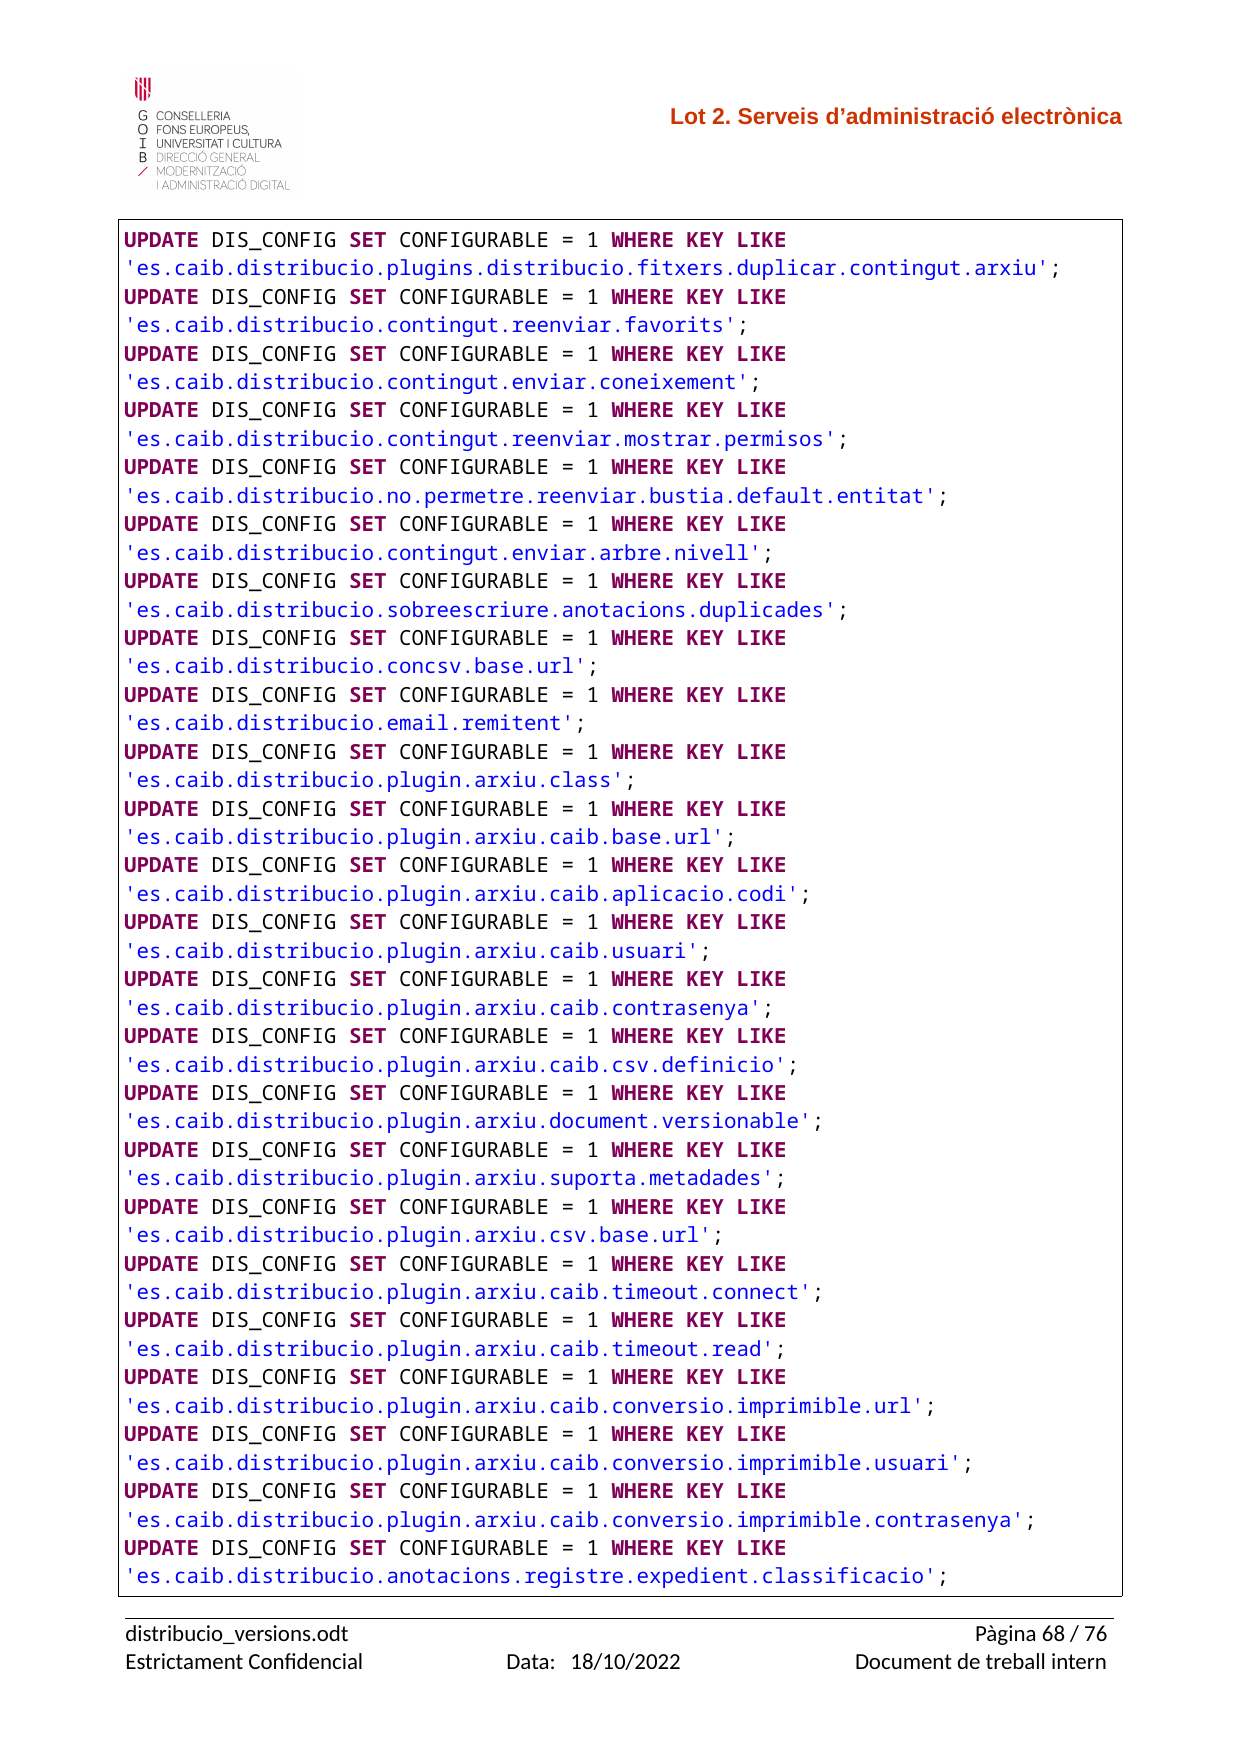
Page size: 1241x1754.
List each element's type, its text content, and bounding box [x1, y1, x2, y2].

picture [126, 70, 299, 197]
table_header UPDATE DIS_CONFIG SET CONFIGURABLE = 1 WHERE KEY LIKE 'es.caib.distribucio.plugins.distribucio.fitxers.duplicar.contingut.arxiu'; UPDATE DIS_CONFIG SET CONFIGURABLE = 1 WHERE KEY LIKE 'es.caib.distribucio.contingut.reenviar.favorits'; UPDATE DIS_CONFIG SET CONFIGURABLE = 1 WHERE KEY LIKE 'es.caib.distribucio.contingut.enviar.coneixement'; UPDATE DIS_CONFIG SET CONFIGURABLE = 1 WHERE KEY LIKE 'es.caib.distribucio.contingut.reenviar.mostrar.permisos'; UPDATE DIS_CONFIG SET CONFIGURABLE = 1 WHERE KEY LIKE 'es.caib.distribucio.no.permetre.reenviar.bustia.default.entitat'; UPDATE DIS_CONFIG SET CONFIGURABLE = 1 WHERE KEY LIKE 'es.caib.distribucio.contingut.enviar.arbre.nivell'; UPDATE DIS_CONFIG SET CONFIGURABLE = 1 WHERE KEY LIKE 'es.caib.distribucio.sobreescriure.anotacions.duplicades'; UPDATE DIS_CONFIG SET CONFIGURABLE = 1 WHERE KEY LIKE 'es.caib.distribucio.concsv.base.url'; UPDATE DIS_CONFIG SET CONFIGURABLE = 1 WHERE KEY LIKE 'es.caib.distribucio.email.remitent'; UPDATE DIS_CONFIG SET CONFIGURABLE = 1 WHERE KEY LIKE 'es.caib.distribucio.plugin.arxiu.class'; UPDATE DIS_CONFIG SET CONFIGURABLE = 1 WHERE KEY LIKE 'es.caib.distribucio.plugin.arxiu.caib.base.url'; UPDATE DIS_CONFIG SET CONFIGURABLE = 1 WHERE KEY LIKE 'es.caib.distribucio.plugin.arxiu.caib.aplicacio.codi'; UPDATE DIS_CONFIG SET CONFIGURABLE = 1 WHERE KEY LIKE 'es.caib.distribucio.plugin.arxiu.caib.usuari'; UPDATE DIS_CONFIG SET CONFIGURABLE = 1 WHERE KEY LIKE 'es.caib.distribucio.plugin.arxiu.caib.contrasenya'; UPDATE DIS_CONFIG SET CONFIGURABLE = 1 WHERE KEY LIKE 'es.caib.distribucio.plugin.arxiu.caib.csv.definicio'; UPDATE DIS_CONFIG SET CONFIGURABLE = 1 WHERE KEY LIKE 'es.caib.distribucio.plugin.arxiu.document.versionable'; UPDATE DIS_CONFIG SET CONFIGURABLE = 1 WHERE KEY LIKE 'es.caib.distribucio.plugin.arxiu.suporta.metadades'; UPDATE DIS_CONFIG SET CONFIGURABLE = 1 WHERE KEY LIKE 'es.caib.distribucio.plugin.arxiu.csv.base.url'; UPDATE DIS_CONFIG SET CONFIGURABLE = 1 WHERE KEY LIKE 'es.caib.distribucio.plugin.arxiu.caib.timeout.connect'; UPDATE DIS_CONFIG SET CONFIGURABLE = 1 WHERE KEY LIKE 'es.caib.distribucio.plugin.arxiu.caib.timeout.read'; UPDATE DIS_CONFIG SET CONFIGURABLE = 1 WHERE KEY LIKE 'es.caib.distribucio.plugin.arxiu.caib.conversio.imprimible.url'; UPDATE DIS_CONFIG SET CONFIGURABLE = 1 WHERE KEY LIKE 'es.caib.distribucio.plugin.arxiu.caib.conversio.imprimible.usuari'; UPDATE DIS_CONFIG SET CONFIGURABLE = 1 WHERE KEY LIKE 'es.caib.distribucio.plugin.arxiu.caib.conversio.imprimible.contrasenya'; UPDATE DIS_CONFIG SET CONFIGURABLE = 1 WHERE KEY LIKE 'es.caib.distribucio.anotacions.registre.expedient.classificacio'; [119, 220, 1122, 1596]
